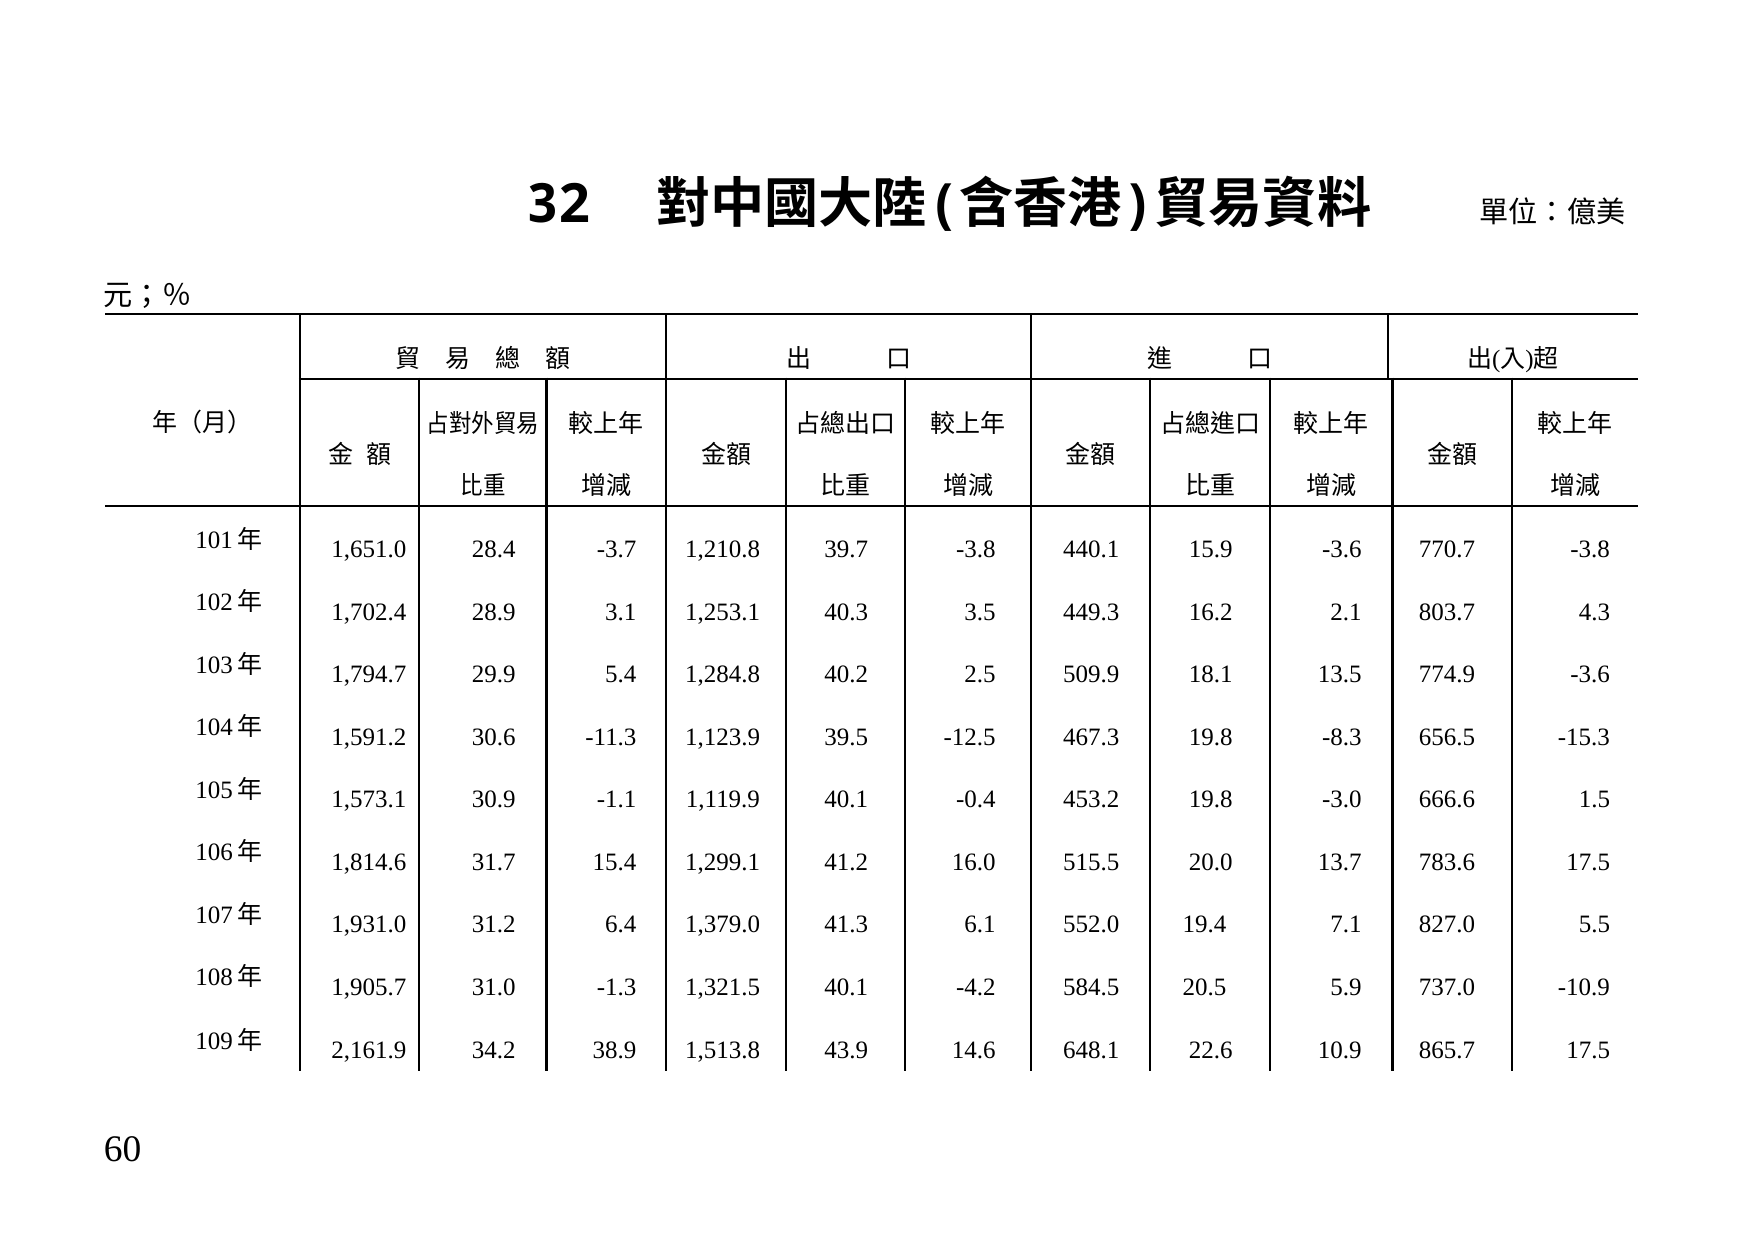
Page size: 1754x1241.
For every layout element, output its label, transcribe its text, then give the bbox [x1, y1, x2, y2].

table_cell 783.6 [1394, 819, 1511, 882]
table_cell 102年 [105, 569, 299, 632]
table_cell 28.9 [420, 569, 545, 632]
table_cell 41.2 [787, 819, 904, 882]
table_cell 1,702.4 [301, 569, 418, 632]
table_cell 1,905.7 [301, 944, 418, 1007]
table_cell 1,573.1 [301, 757, 418, 819]
table_cell 43.9 [787, 1008, 904, 1070]
table_cell -3.8 [906, 507, 1030, 569]
table_cell 20.5 [1151, 944, 1269, 1007]
table_cell -10.9 [1513, 944, 1638, 1007]
table_cell 40.3 [787, 569, 904, 632]
table_cell 1,513.8 [667, 1008, 785, 1070]
table_cell -3.6 [1513, 632, 1638, 694]
table_cell 1,931.0 [301, 882, 418, 944]
table_cell 1,651.0 [301, 507, 418, 569]
table_cell 5.9 [1271, 944, 1391, 1007]
table_cell -12.5 [906, 694, 1030, 757]
table_cell 6.1 [906, 882, 1030, 944]
table_cell 17.5 [1513, 819, 1638, 882]
table_cell 13.5 [1271, 632, 1391, 694]
table_cell 101年 [105, 507, 299, 569]
table_cell 金額 [1032, 380, 1149, 505]
table_cell 19.8 [1151, 757, 1269, 819]
table_cell 1,321.5 [667, 944, 785, 1007]
table_cell 40.2 [787, 632, 904, 694]
table_cell 1,379.0 [667, 882, 785, 944]
table_cell -3.6 [1271, 507, 1391, 569]
table_cell 30.9 [420, 757, 545, 819]
table_cell 29.9 [420, 632, 545, 694]
table_cell 107年 [105, 882, 299, 944]
table_cell 較上年 增減 [906, 380, 1030, 505]
table_cell 3.5 [906, 569, 1030, 632]
table_header 出 口 [667, 315, 1030, 378]
table_cell 40.1 [787, 944, 904, 1007]
table_cell 1,299.1 [667, 819, 785, 882]
table_cell 39.5 [787, 694, 904, 757]
table_cell 103年 [105, 632, 299, 694]
table_cell 30.6 [420, 694, 545, 757]
table_cell -1.3 [548, 944, 665, 1007]
table_cell 666.6 [1394, 757, 1511, 819]
table_cell -3.0 [1271, 757, 1391, 819]
table_cell 3.1 [548, 569, 665, 632]
table_cell 1,123.9 [667, 694, 785, 757]
table_cell 18.1 [1151, 632, 1269, 694]
table_cell -0.4 [906, 757, 1030, 819]
table_cell 占對外貿易比重 [420, 380, 545, 505]
table_cell 13.7 [1271, 819, 1391, 882]
table_cell 1,119.9 [667, 757, 785, 819]
table_cell 較上年 增減 [1513, 380, 1638, 505]
table_cell 19.8 [1151, 694, 1269, 757]
table_cell 1,794.7 [301, 632, 418, 694]
table_cell 2,161.9 [301, 1008, 418, 1070]
table_cell 31.7 [420, 819, 545, 882]
table_cell 515.5 [1032, 819, 1149, 882]
table_cell 440.1 [1032, 507, 1149, 569]
table_cell 1,591.2 [301, 694, 418, 757]
table_header 年（月） [105, 315, 299, 505]
table_cell 34.2 [420, 1008, 545, 1070]
table_cell 38.9 [548, 1008, 665, 1070]
table_cell 453.2 [1032, 757, 1149, 819]
table_cell 108年 [105, 944, 299, 1007]
table_header 進 口 [1032, 315, 1387, 378]
table_cell 648.1 [1032, 1008, 1149, 1070]
table_cell 金 額 [301, 380, 418, 505]
table_header 貿 易 總 額 [301, 315, 665, 378]
table_cell 552.0 [1032, 882, 1149, 944]
table_cell -3.7 [548, 507, 665, 569]
table_cell 656.5 [1394, 694, 1511, 757]
table_cell 7.1 [1271, 882, 1391, 944]
table_cell 1,253.1 [667, 569, 785, 632]
table_cell 109年 [105, 1008, 299, 1070]
table_cell 較上年 增減 [548, 380, 665, 505]
table_cell -15.3 [1513, 694, 1638, 757]
table_cell 31.2 [420, 882, 545, 944]
table_cell 1,814.6 [301, 819, 418, 882]
table_cell 106年 [105, 819, 299, 882]
subtitle 32 對中國大陸(含香港)貿易資料 單位：億美元；％ [103, 126, 1639, 313]
table_cell 金額 [667, 380, 785, 505]
table_cell 15.9 [1151, 507, 1269, 569]
table_cell -3.8 [1513, 507, 1638, 569]
table_cell 15.4 [548, 819, 665, 882]
table_cell -11.3 [548, 694, 665, 757]
table_cell 5.4 [548, 632, 665, 694]
table_cell 2.1 [1271, 569, 1391, 632]
table_cell 104年 [105, 694, 299, 757]
table_cell 1,210.8 [667, 507, 785, 569]
table_cell 16.2 [1151, 569, 1269, 632]
table_cell 1,284.8 [667, 632, 785, 694]
table_cell 10.9 [1271, 1008, 1391, 1070]
table_cell 865.7 [1394, 1008, 1511, 1070]
table_cell 105年 [105, 757, 299, 819]
table_cell 803.7 [1394, 569, 1511, 632]
table_cell 509.9 [1032, 632, 1149, 694]
table_cell 4.3 [1513, 569, 1638, 632]
table_cell 占總出口比重 [787, 380, 904, 505]
table_cell 41.3 [787, 882, 904, 944]
table_cell 1.5 [1513, 757, 1638, 819]
table_cell 14.6 [906, 1008, 1030, 1070]
table_cell 28.4 [420, 507, 545, 569]
table_cell 金額 [1394, 380, 1511, 505]
table_cell 770.7 [1394, 507, 1511, 569]
table_cell -1.1 [548, 757, 665, 819]
table_cell 6.4 [548, 882, 665, 944]
table_cell -4.2 [906, 944, 1030, 1007]
table_cell 39.7 [787, 507, 904, 569]
table_cell 22.6 [1151, 1008, 1269, 1070]
table_header 出(入)超 [1389, 315, 1638, 378]
table_cell 20.0 [1151, 819, 1269, 882]
table_cell 16.0 [906, 819, 1030, 882]
table_cell 827.0 [1394, 882, 1511, 944]
table_cell 31.0 [420, 944, 545, 1007]
table_cell 2.5 [906, 632, 1030, 694]
table_cell 467.3 [1032, 694, 1149, 757]
table_cell 17.5 [1513, 1008, 1638, 1070]
table_cell 5.5 [1513, 882, 1638, 944]
table_cell 774.9 [1394, 632, 1511, 694]
table_cell -8.3 [1271, 694, 1391, 757]
table_cell 737.0 [1394, 944, 1511, 1007]
table_cell 40.1 [787, 757, 904, 819]
table_cell 19.4 [1151, 882, 1269, 944]
table_cell 占總進口比重 [1151, 380, 1269, 505]
table_cell 較上年 增減 [1271, 380, 1391, 505]
table_cell 584.5 [1032, 944, 1149, 1007]
table_cell 449.3 [1032, 569, 1149, 632]
